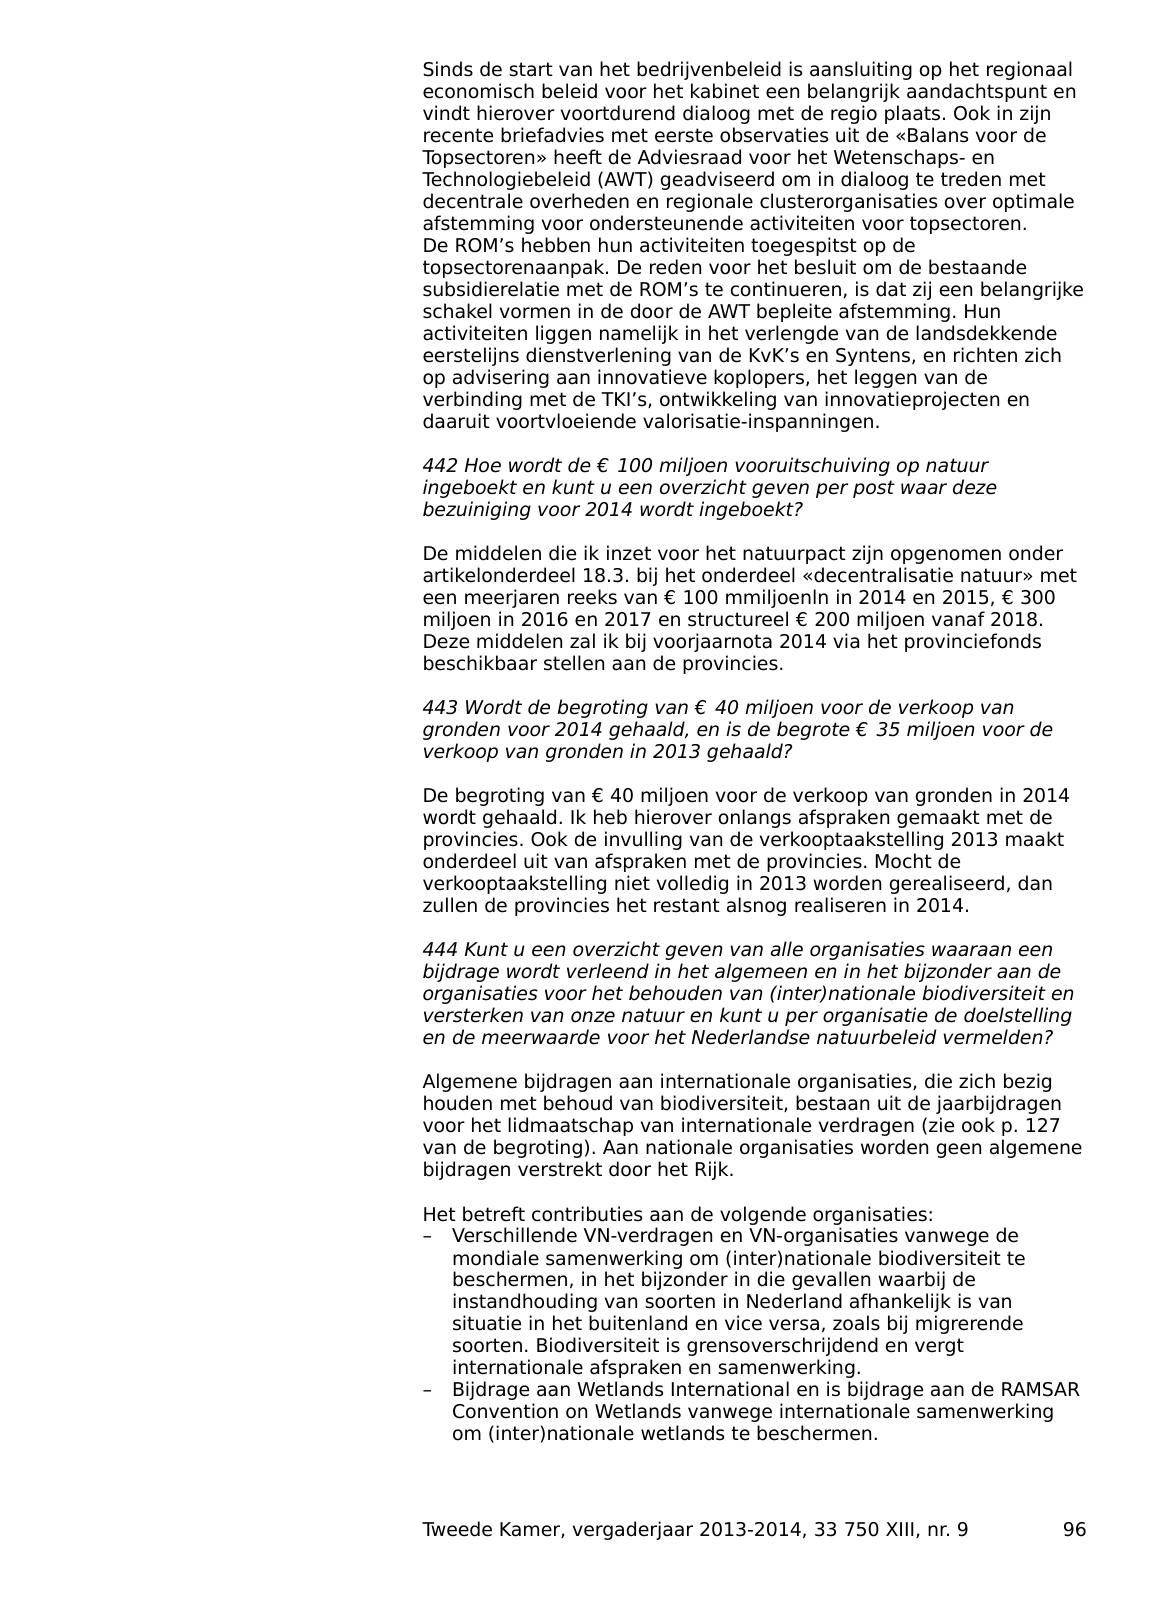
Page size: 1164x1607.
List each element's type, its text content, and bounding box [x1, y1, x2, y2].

text Deze middelen zal ik bij voorjaarnota 2014 via het provinciefonds beschikbaar stellen aan de provincies. [422, 631, 1087, 675]
text – Bijdrage aan Wetlands International en is bijdrage aan de RAMSAR Convention on Wetlands vanwege internationale samenwerking om (inter)nationale wetlands te beschermen. [422, 1379, 1087, 1445]
text De ROM’s hebben hun activiteiten toegespitst op de topsectorenaanpak. De reden voor het besluit om de bestaande subsidierelatie met de ROM’s te continueren, is dat zij een belangrijke schakel vormen in de door de AWT bepleite afstemming. Hun activiteiten liggen namelijk in het verlengde van de landsdekkende eerstelijns dienstverlening van de KvK’s en Syntens, en richten zich op advisering aan innovatieve koplopers, het leggen van de verbinding met de TKI’s, ontwikkeling van innovatieprojecten en daaruit voortvloeiende valorisatie-inspanningen. [422, 235, 1087, 433]
text 443 Wordt de begroting van € 40 miljoen voor de verkoop van gronden voor 2014 gehaald, en is de begrote € 35 miljoen voor de verkoop van gronden in 2013 gehaald? [422, 697, 1087, 763]
text – Verschillende VN-verdragen en VN-organisaties vanwege de mondiale samenwerking om (inter)nationale biodiversiteit te beschermen, in het bijzonder in die gevallen waarbij de instandhouding van soorten in Nederland afhankelijk is van situatie in het buitenland en vice versa, zoals bij migrerende soorten. Biodiversiteit is grensoverschrijdend en vergt internationale afspraken en samenwerking. [422, 1225, 1087, 1379]
text De middelen die ik inzet voor het natuurpact zijn opgenomen onder artikelonderdeel 18.3. bij het onderdeel «decentralisatie natuur» met een meerjaren reeks van € 100 mmiljoenln in 2014 en 2015, € 300 miljoen in 2016 en 2017 en structureel € 200 miljoen vanaf 2018. [422, 543, 1087, 631]
text 442 Hoe wordt de € 100 miljoen vooruitschuiving op natuur ingeboekt en kunt u een overzicht geven per post waar deze bezuiniging voor 2014 wordt ingeboekt? [422, 455, 1087, 521]
text 444 Kunt u een overzicht geven van alle organisaties waaraan een bijdrage wordt verleend in het algemeen en in het bijzonder aan de organisaties voor het behouden van (inter)nationale biodiversiteit en versterken van onze natuur en kunt u per organisatie de doelstelling en de meerwaarde voor het Nederlandse natuurbeleid vermelden? [422, 939, 1087, 1049]
text Algemene bijdragen aan internationale organisaties, die zich bezig houden met behoud van biodiversiteit, bestaan uit de jaarbijdragen voor het lidmaatschap van internationale verdragen (zie ook p. 127 van de begroting). Aan nationale organisaties worden geen algemene bijdragen verstrekt door het Rijk. [422, 1071, 1087, 1181]
text De begroting van € 40 miljoen voor de verkoop van gronden in 2014 wordt gehaald. Ik heb hierover onlangs afspraken gemaakt met de provincies. Ook de invulling van de verkooptaakstelling 2013 maakt onderdeel uit van afspraken met de provincies. Mocht de verkooptaakstelling niet volledig in 2013 worden gerealiseerd, dan zullen de provincies het restant alsnog realiseren in 2014. [422, 785, 1087, 917]
text Sinds de start van het bedrijvenbeleid is aansluiting op het regionaal economisch beleid voor het kabinet een belangrijk aandachtspunt en vindt hierover voortdurend dialoog met de regio plaats. Ook in zijn recente briefadvies met eerste observaties uit de «Balans voor de Topsectoren» heeft de Adviesraad voor het Wetenschaps- en Technologiebeleid (AWT) geadviseerd om in dialoog te treden met decentrale overheden en regionale clusterorganisaties over optimale afstemming voor ondersteunende activiteiten voor topsectoren. [422, 59, 1087, 235]
text Het betreft contributies aan de volgende organisaties: [422, 1203, 1087, 1225]
